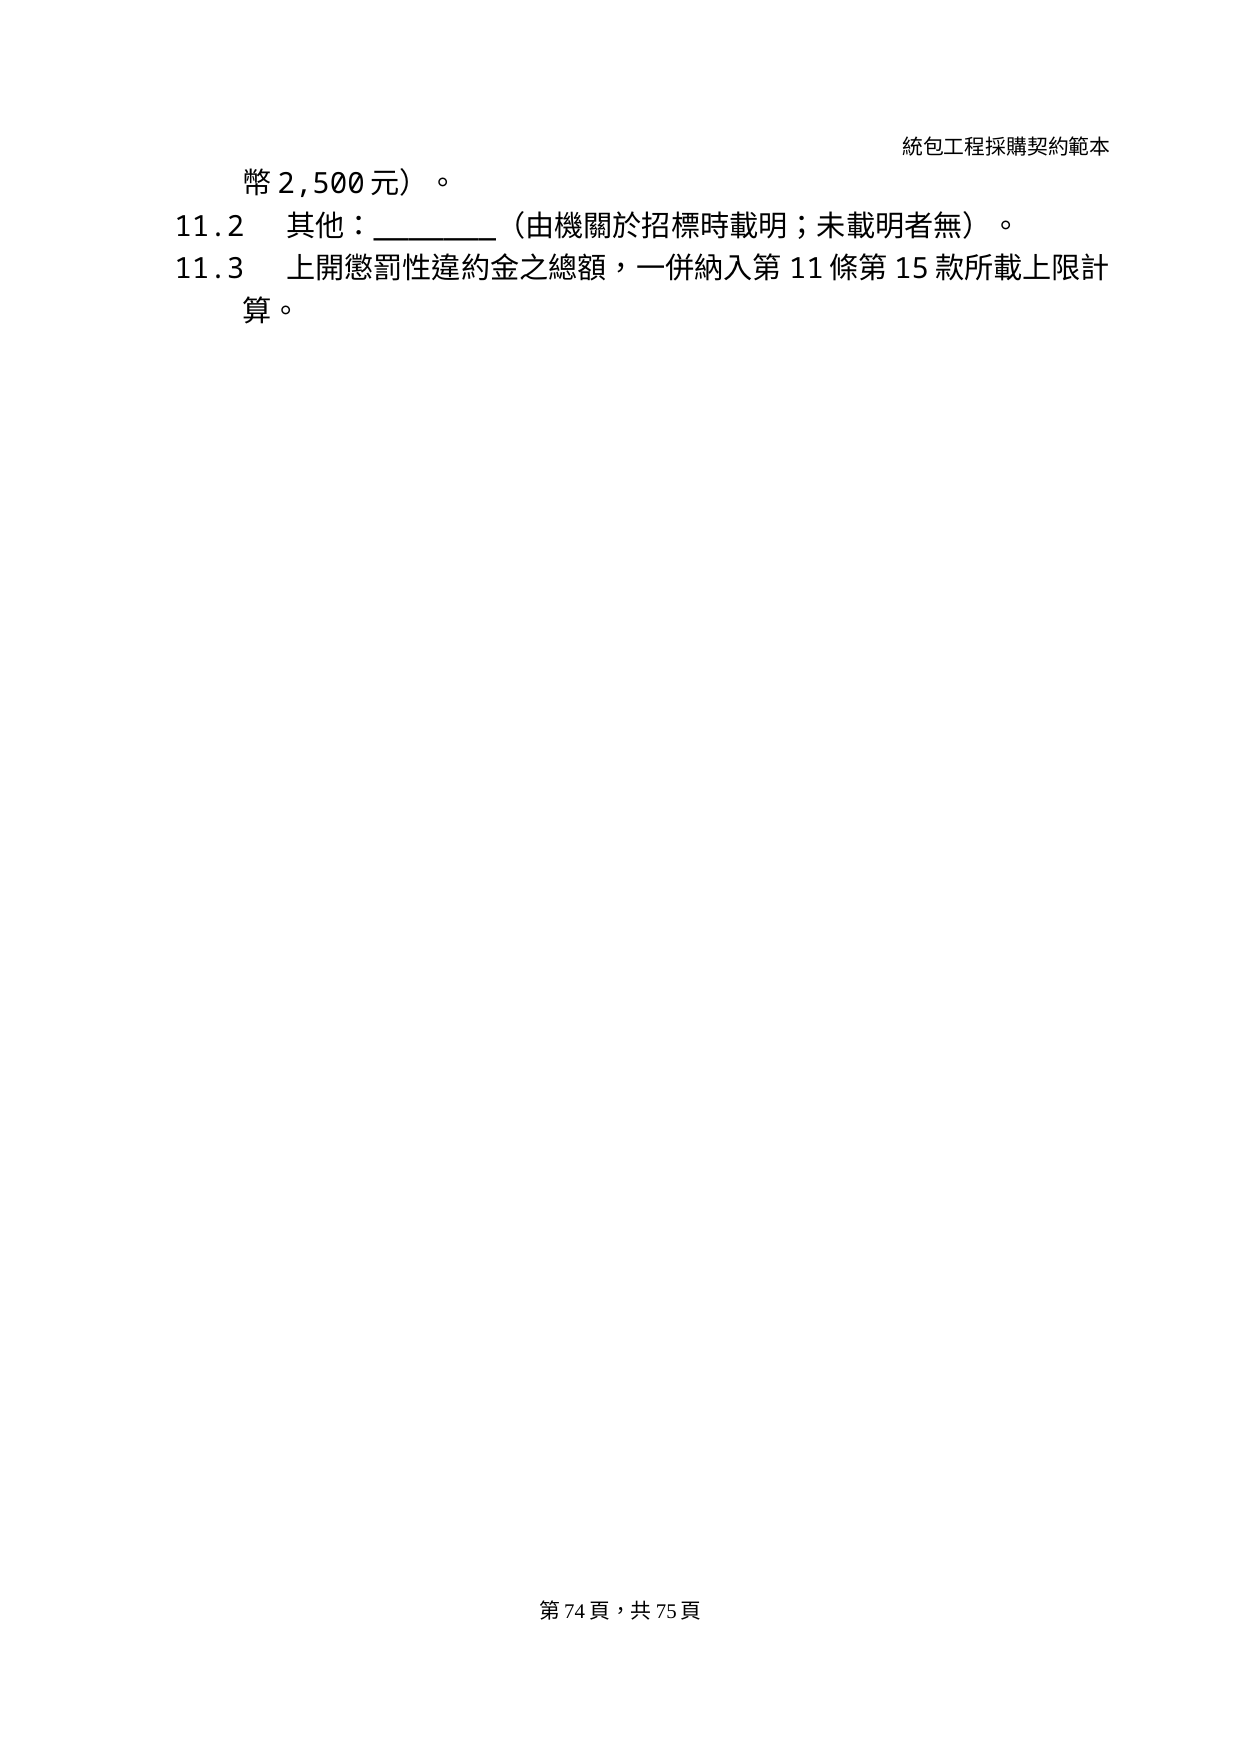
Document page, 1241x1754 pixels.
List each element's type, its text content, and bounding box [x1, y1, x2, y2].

list 其他：_______（由機關於招標時載明；未載明者無）。 [174, 202, 1110, 245]
list 上開懲罰性違約金之總額，一併納入第11條第15款所載上限計算。 [174, 245, 1110, 329]
list 幣2,500元）。 [174, 160, 1110, 202]
